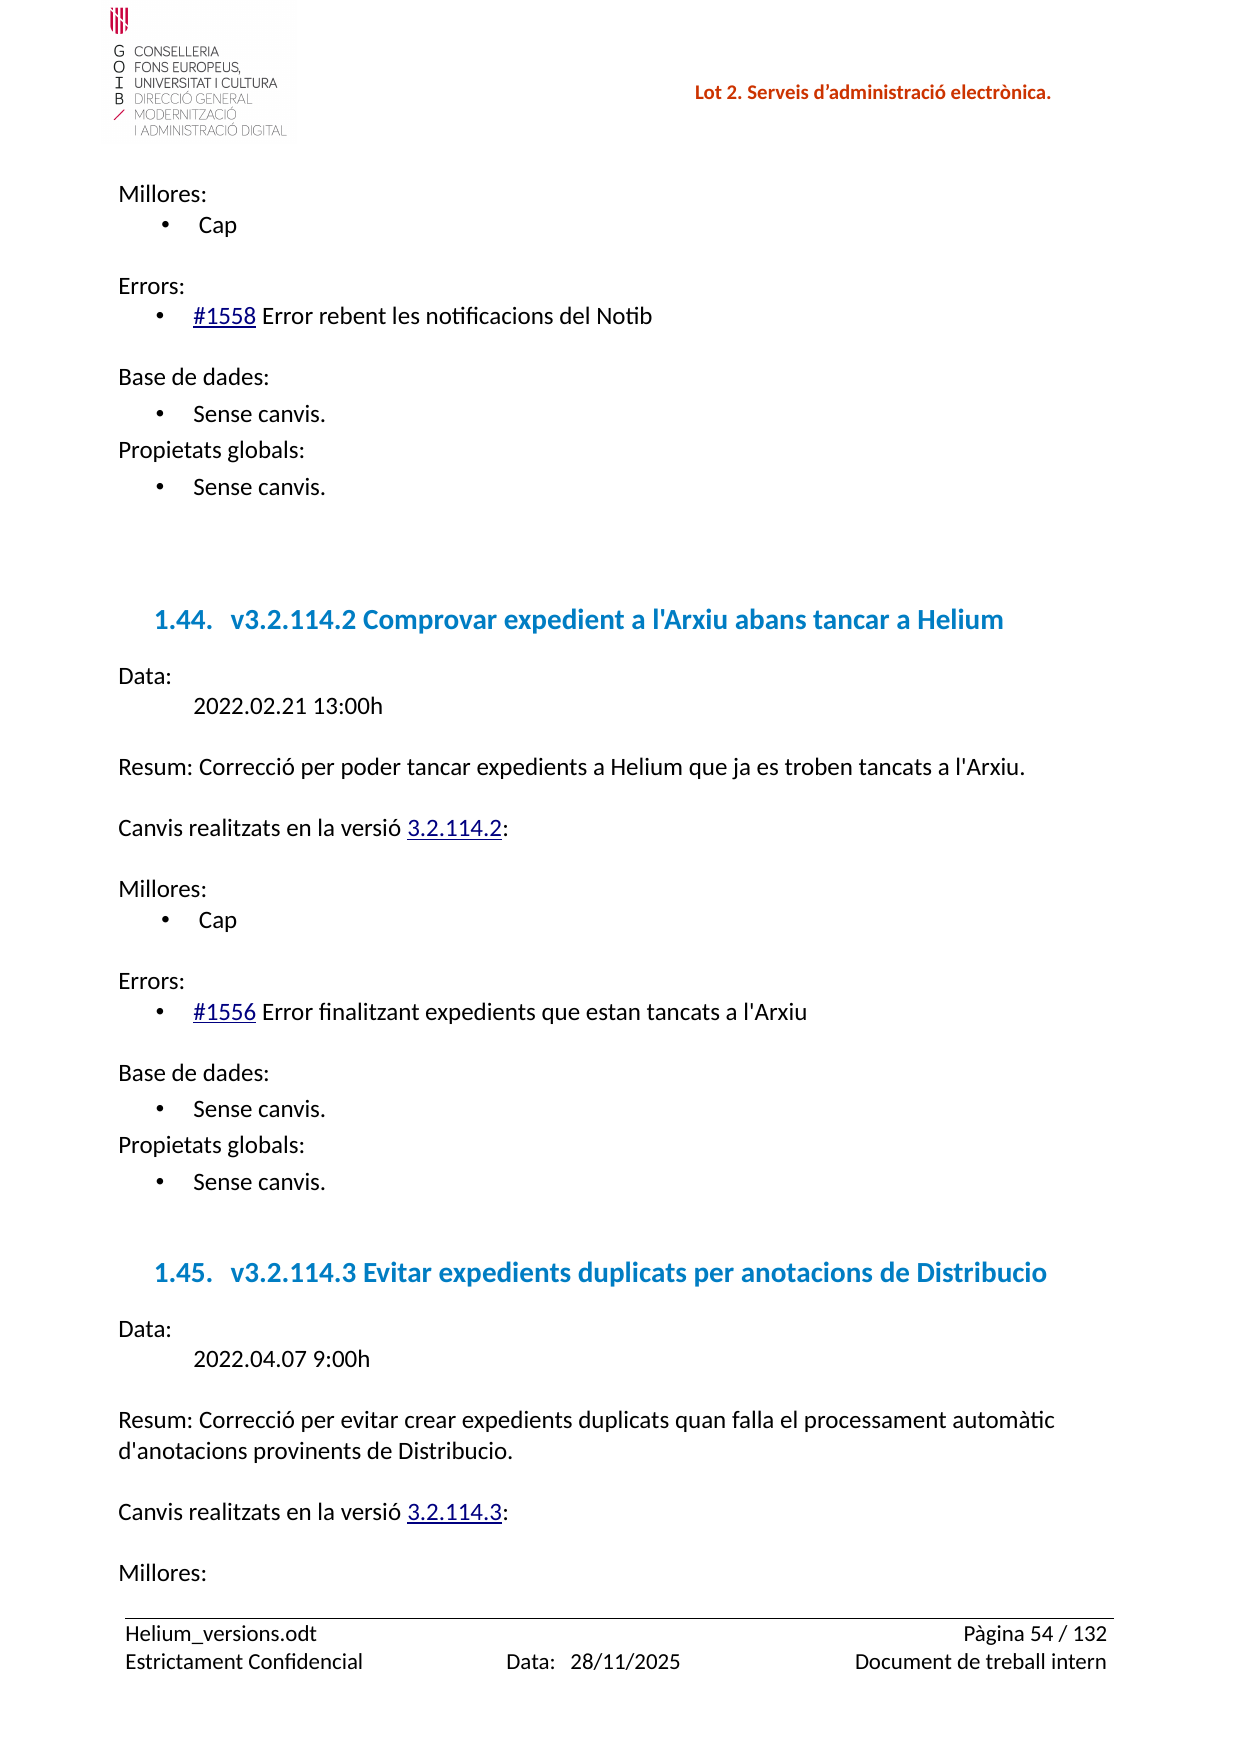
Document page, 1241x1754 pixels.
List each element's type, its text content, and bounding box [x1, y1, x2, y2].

list Cap [161, 904, 1122, 935]
list Sense canvis. [156, 398, 1122, 428]
list Sense canvis. [156, 471, 1122, 501]
text Canvis realitzats en la versió 3.2.114.2: [118, 813, 1122, 843]
text Base de dades: [118, 1057, 1122, 1087]
text Canvis realitzats en la versió 3.2.114.3: [118, 1496, 1122, 1527]
text Propietats globals: [118, 434, 1122, 465]
text Base de dades: [118, 361, 1122, 392]
list #1558 Error rebent les notificacions del Notib [156, 300, 1122, 331]
subtitle v3.2.114.3 Evitar expedients duplicats per anotacions de Distribucio [153, 1254, 1122, 1289]
list Sense canvis. [156, 1093, 1122, 1124]
text Millores: [118, 874, 1122, 904]
text Data: [118, 1313, 1122, 1343]
picture [100, 0, 297, 144]
list #1556 Error finalitzant expedients que estan tancats a l'Arxiu [156, 996, 1122, 1026]
list Cap [161, 209, 1122, 239]
text 2022.02.21 13:00h [118, 691, 1122, 721]
text Resum: Correcció per poder tancar expedients a Helium que ja es troben tancats a l'Arxiu. [118, 752, 1122, 782]
subtitle v3.2.114.2 Comprovar expedient a l'Arxiu abans tancar a Helium [153, 601, 1122, 636]
text Data: [118, 660, 1122, 691]
text Millores: [118, 178, 1122, 209]
text Millores: [118, 1557, 1122, 1588]
text 2022.04.07 9:00h [118, 1343, 1122, 1374]
text Errors: [118, 270, 1122, 300]
list Sense canvis. [156, 1166, 1122, 1197]
text Errors: [118, 965, 1122, 996]
text Propietats globals: [118, 1130, 1122, 1160]
text Resum: Correcció per evitar crear expedients duplicats quan falla el processament automàtic d'anotacions provinents de Distribucio. [118, 1404, 1122, 1466]
